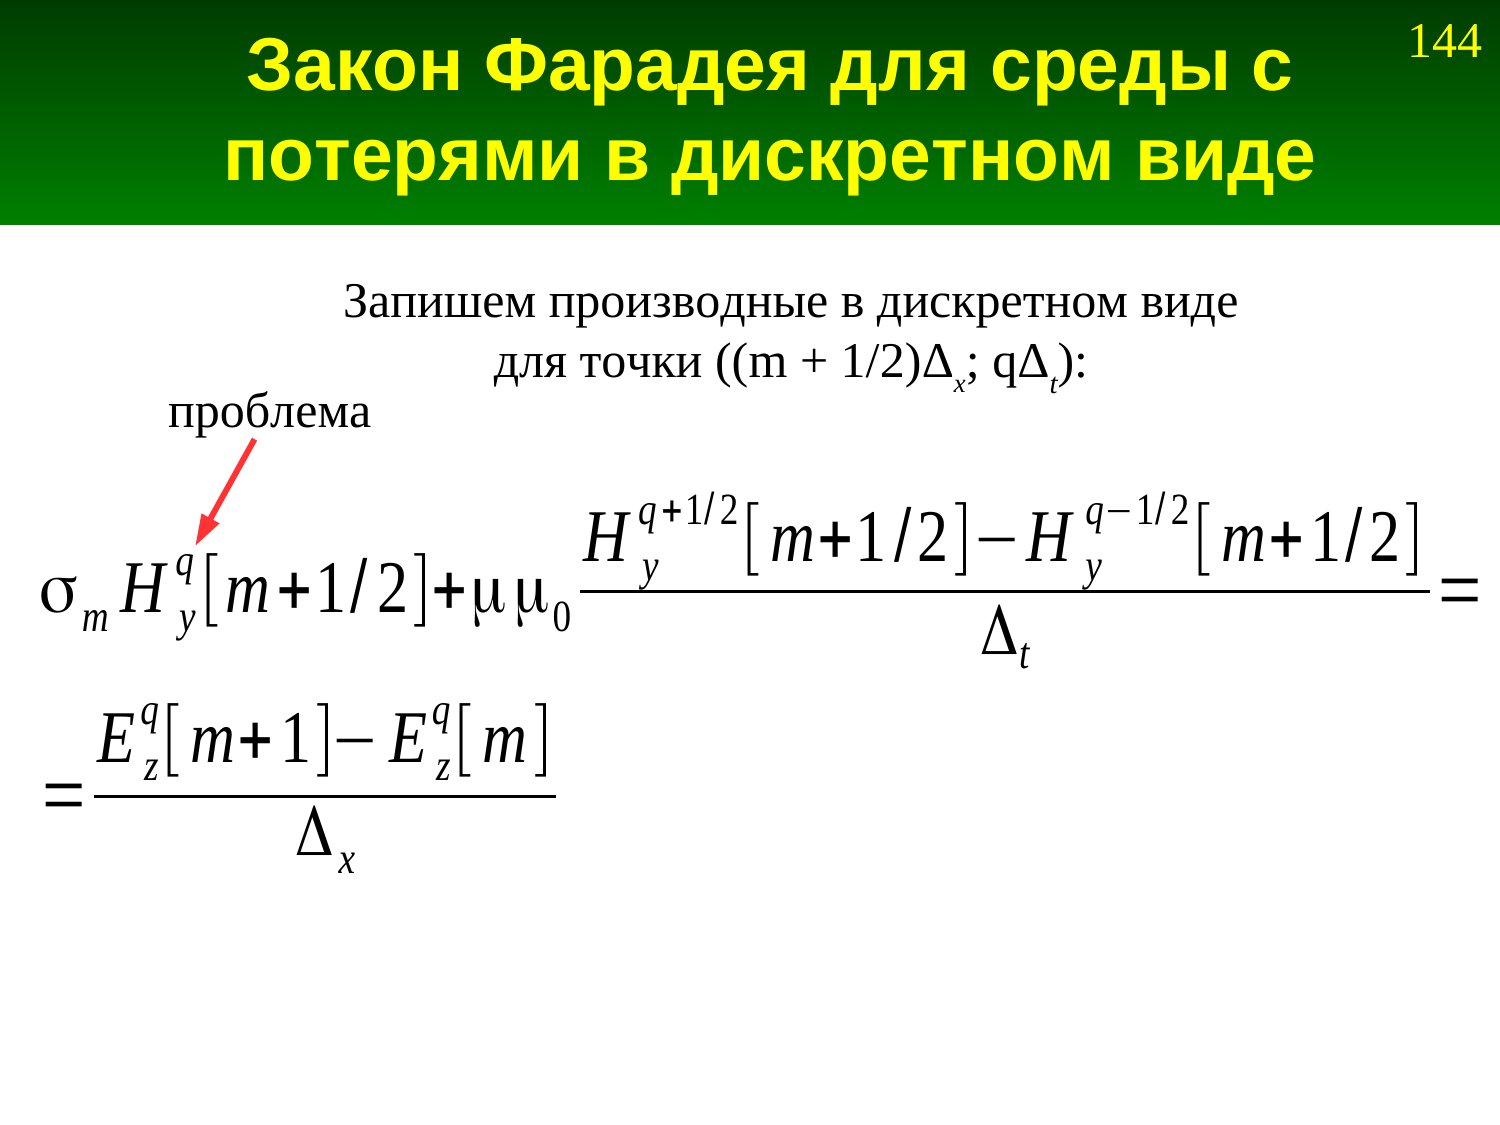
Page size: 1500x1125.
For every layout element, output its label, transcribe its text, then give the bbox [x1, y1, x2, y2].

chart [23, 482, 1500, 882]
title Закон Фарадея для среды с потерями в дискретном виде [100, 7, 1441, 204]
text_box Запишем производные в дискретном виде для точки ((m + 1/2)Δx; qΔt): [328, 259, 1268, 407]
text_box проблема [153, 370, 387, 446]
